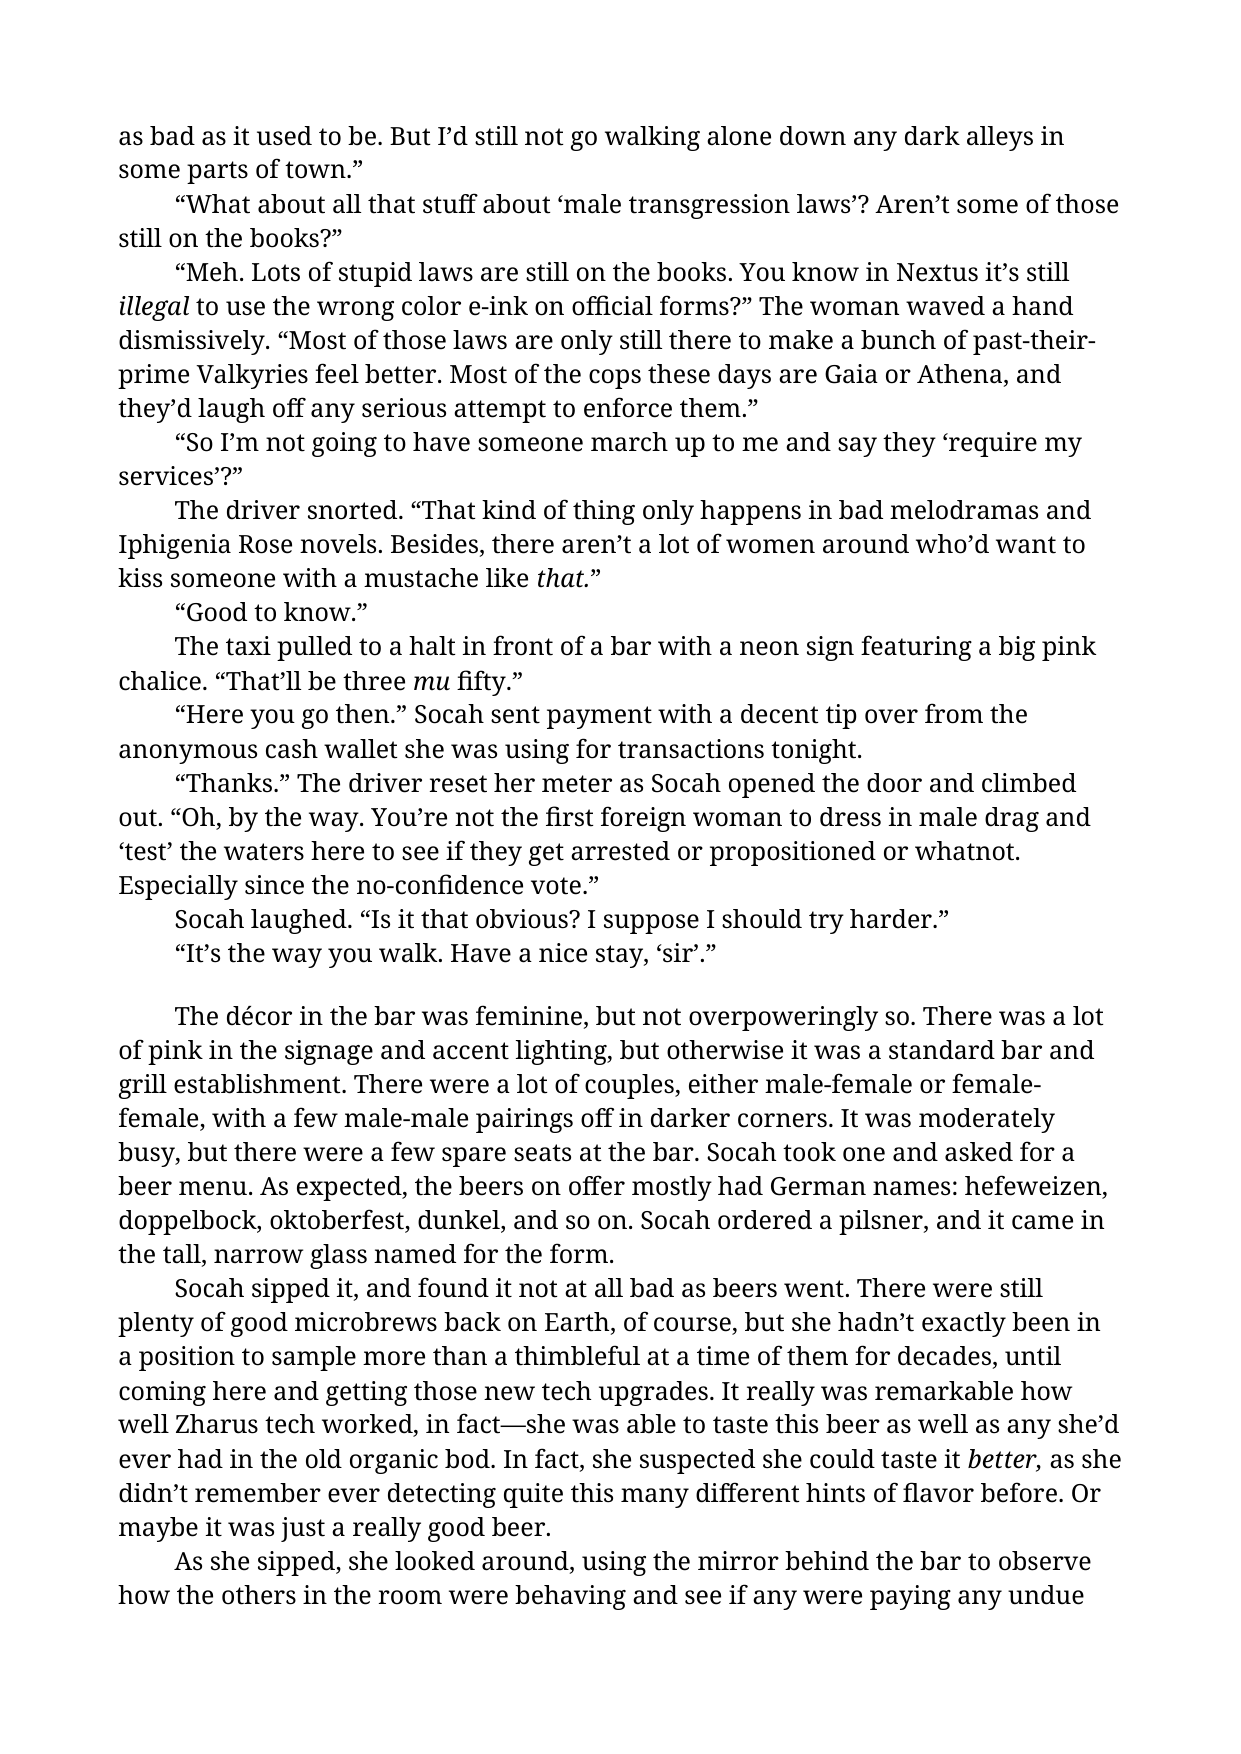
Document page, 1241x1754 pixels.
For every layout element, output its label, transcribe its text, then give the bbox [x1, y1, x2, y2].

text “So I’m not going to have someone march up to me and say they ‘require my services’?” [118, 425, 1122, 493]
text As she sipped, she looked around, using the mirror behind the bar to observe how the others in the room were behaving and see if any were paying any undue [118, 1543, 1122, 1612]
text The décor in the bar was feminine, but not overpoweringly so. There was a lot of pink in the signage and accent lighting, but otherwise it was a standard bar and grill establishment. There were a lot of couples, either male-female or female-female, with a few male-male pairings off in darker corners. It was moderately busy, but there were a few spare seats at the bar. Socah took one and asked for a beer menu. As expected, the beers on offer mostly had German names: hefeweizen, doppelbock, oktoberfest, dunkel, and so on. Socah ordered a pilsner, and it came in the tall, narrow glass named for the form. [118, 998, 1122, 1271]
text “Here you go then.” Socah sent payment with a decent tip over from the anonymous cash wallet she was using for transactions tonight. [118, 697, 1122, 765]
text “Good to know.” [118, 595, 1122, 629]
text as bad as it used to be. But I’d still not go walking alone down any dark alleys in some parts of town.” [118, 118, 1122, 186]
text The taxi pulled to a halt in front of a bar with a neon sign featuring a big pink chalice. “That’ll be three mu fifty.” [118, 629, 1122, 697]
text “Thanks.” The driver reset her meter as Socah opened the door and climbed out. “Oh, by the way. You’re not the first foreign woman to dress in male drag and ‘test’ the waters here to see if they get arrested or propositioned or whatnot. Especially since the no-confidence vote.” [118, 765, 1122, 902]
text Socah sipped it, and found it not at all bad as beers went. There were still plenty of good microbrews back on Earth, of course, but she hadn’t exactly been in a position to sample more than a thimbleful at a time of them for decades, until coming here and getting those new tech upgrades. It really was remarkable how well Zharus tech worked, in fact—she was able to taste this beer as well as any she’d ever had in the old organic bod. In fact, she suspected she could taste it better, as she didn’t remember ever detecting quite this many different hints of flavor before. Or maybe it was just a really good beer. [118, 1271, 1122, 1543]
text The driver snorted. “That kind of thing only happens in bad melodramas and Iphigenia Rose novels. Besides, there aren’t a lot of women around who’d want to kiss someone with a mustache like that.” [118, 493, 1122, 595]
text Socah laughed. “Is it that obvious? I suppose I should try harder.” [118, 902, 1122, 936]
text “What about all that stuff about ‘male transgression laws’? Aren’t some of those still on the books?” [118, 186, 1122, 254]
text “Meh. Lots of stupid laws are still on the books. You know in Nextus it’s still illegal to use the wrong color e-ink on official forms?” The woman waved a hand dismissively. “Most of those laws are only still there to make a bunch of past-their-prime Valkyries feel better. Most of the cops these days are Gaia or Athena, and they’d laugh off any serious attempt to enforce them.” [118, 254, 1122, 425]
text “It’s the way you walk. Have a nice stay, ‘sir’.” [118, 936, 1122, 970]
